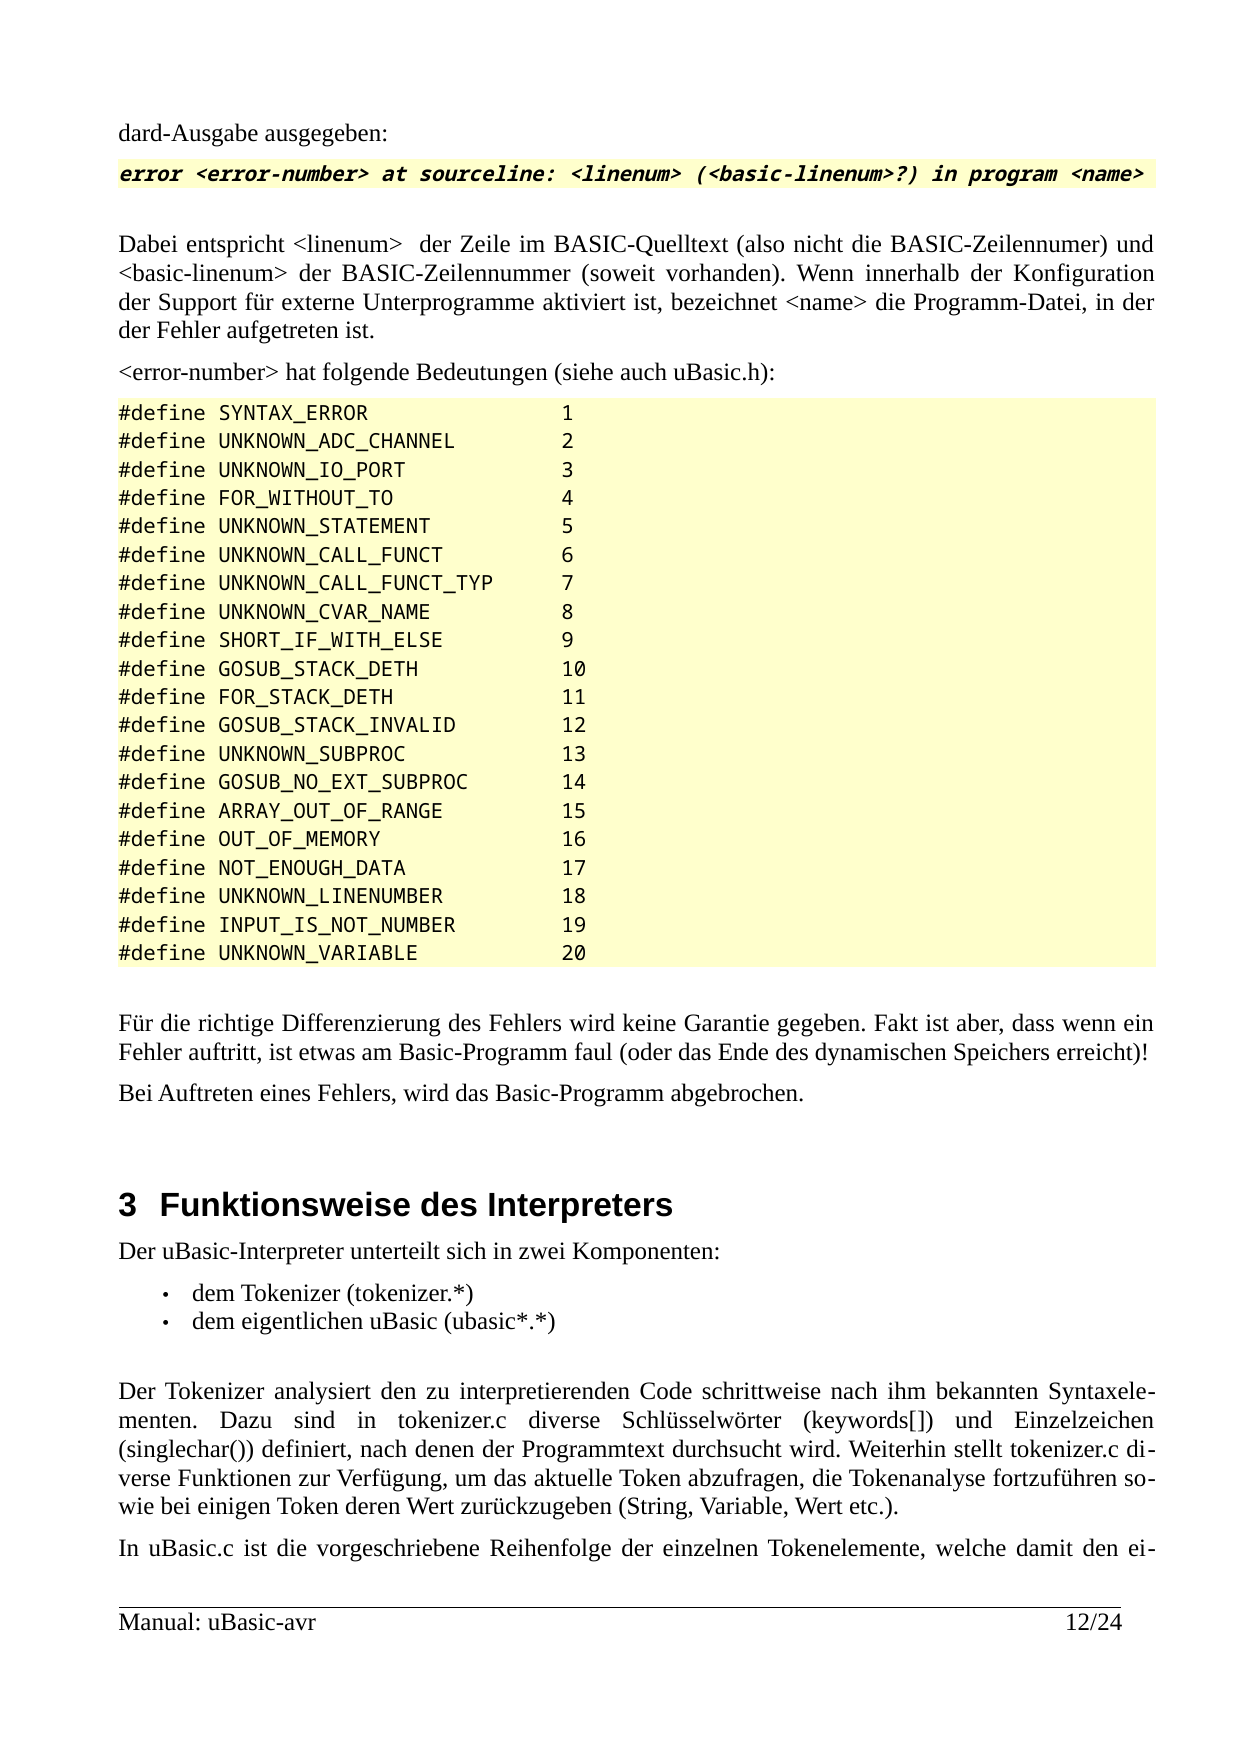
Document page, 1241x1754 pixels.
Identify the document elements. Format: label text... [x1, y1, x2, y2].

list dem Tokenizer (tokenizer.*) [162, 1278, 1156, 1306]
text #define UNKNOWN_CALL_FUNCT_TYP 7 [118, 568, 1156, 597]
text <error-number> hat folgende Bedeutungen (siehe auch uBasic.h): [118, 357, 1156, 385]
text #define UNKNOWN_STATEMENT 5 [118, 512, 1156, 540]
text Bei Auftreten eines Fehlers, wird das Basic-Programm abgebrochen. [118, 1078, 1156, 1107]
text #define UNKNOWN_ADC_CHANNEL 2 [118, 426, 1156, 455]
text #define UNKNOWN_IO_PORT 3 [118, 455, 1156, 483]
text #define FOR_WITHOUT_TO 4 [118, 483, 1156, 512]
text #define OUT_OF_MEMORY 16 [118, 824, 1156, 853]
text #define SHORT_IF_WITH_ELSE 9 [118, 625, 1156, 654]
subtitle Funktionsweise des Interpreters [118, 1185, 1156, 1224]
text #define UNKNOWN_VARIABLE 20 [118, 938, 1156, 967]
text In uBasic.c ist die vorgeschriebene Reihenfolge der einzelnen Tokenelemente, welche damit den ei­ [118, 1533, 1156, 1561]
text Der uBasic-Interpreter unterteilt sich in zwei Komponenten: [118, 1236, 1156, 1265]
text #define ARRAY_OUT_OF_RANGE 15 [118, 796, 1156, 824]
text #define GOSUB_STACK_INVALID 12 [118, 711, 1156, 739]
text #define GOSUB_STACK_DETH 10 [118, 654, 1156, 682]
text #define SYNTAX_ERROR 1 [118, 398, 1156, 426]
text #define INPUT_IS_NOT_NUMBER 19 [118, 910, 1156, 938]
text Für die richtige Differenzierung des Fehlers wird keine Garantie gegeben. Fakt ist aber, dass wenn ein Fehler auftritt, ist etwas am Basic-Programm faul (oder das Ende des dynamischen Speichers erreicht)! [118, 1008, 1156, 1065]
text #define GOSUB_NO_EXT_SUBPROC 14 [118, 767, 1156, 796]
text #define NOT_ENOUGH_DATA 17 [118, 853, 1156, 881]
text Dabei entspricht <linenum> der Zeile im BASIC-Quelltext (also nicht die BASIC-Zeilennumer) und <basic-linenum> der BASIC-Zeilennummer (soweit vorhanden). Wenn innerhalb der Konfiguration der Support für externe Unterprogramme aktiviert ist, bezeichnet <name> die Programm-Datei, in der der Fehler aufgetreten ist. [118, 229, 1156, 344]
text #define FOR_STACK_DETH 11 [118, 682, 1156, 711]
text Der Tokenizer analysiert den zu interpretierenden Code schrittweise nach ihm bekannten Syntaxele­menten. Dazu sind in tokenizer.c diverse Schlüsselwörter (keywords[]) und Einzelzeichen (singlechar()) definiert, nach denen der Programmtext durchsucht wird. Weiterhin stellt tokenizer.c di­verse Funktionen zur Verfügung, um das aktuelle Token abzufragen, die Tokenanalyse fortzuführen so­wie bei einigen Token deren Wert zurückzugeben (String, Variable, Wert etc.). [118, 1348, 1156, 1520]
text #define UNKNOWN_CVAR_NAME 8 [118, 597, 1156, 625]
text error <error-number> at sourceline: <linenum> (<basic-linenum>?) in program <name> [118, 159, 1156, 188]
text #define UNKNOWN_LINENUMBER 18 [118, 881, 1156, 910]
text #define UNKNOWN_SUBPROC 13 [118, 739, 1156, 767]
text dard-Ausgabe ausgegeben: [118, 118, 1156, 147]
text #define UNKNOWN_CALL_FUNCT 6 [118, 540, 1156, 568]
list dem eigentlichen uBasic (ubasic*.*) [162, 1306, 1156, 1335]
